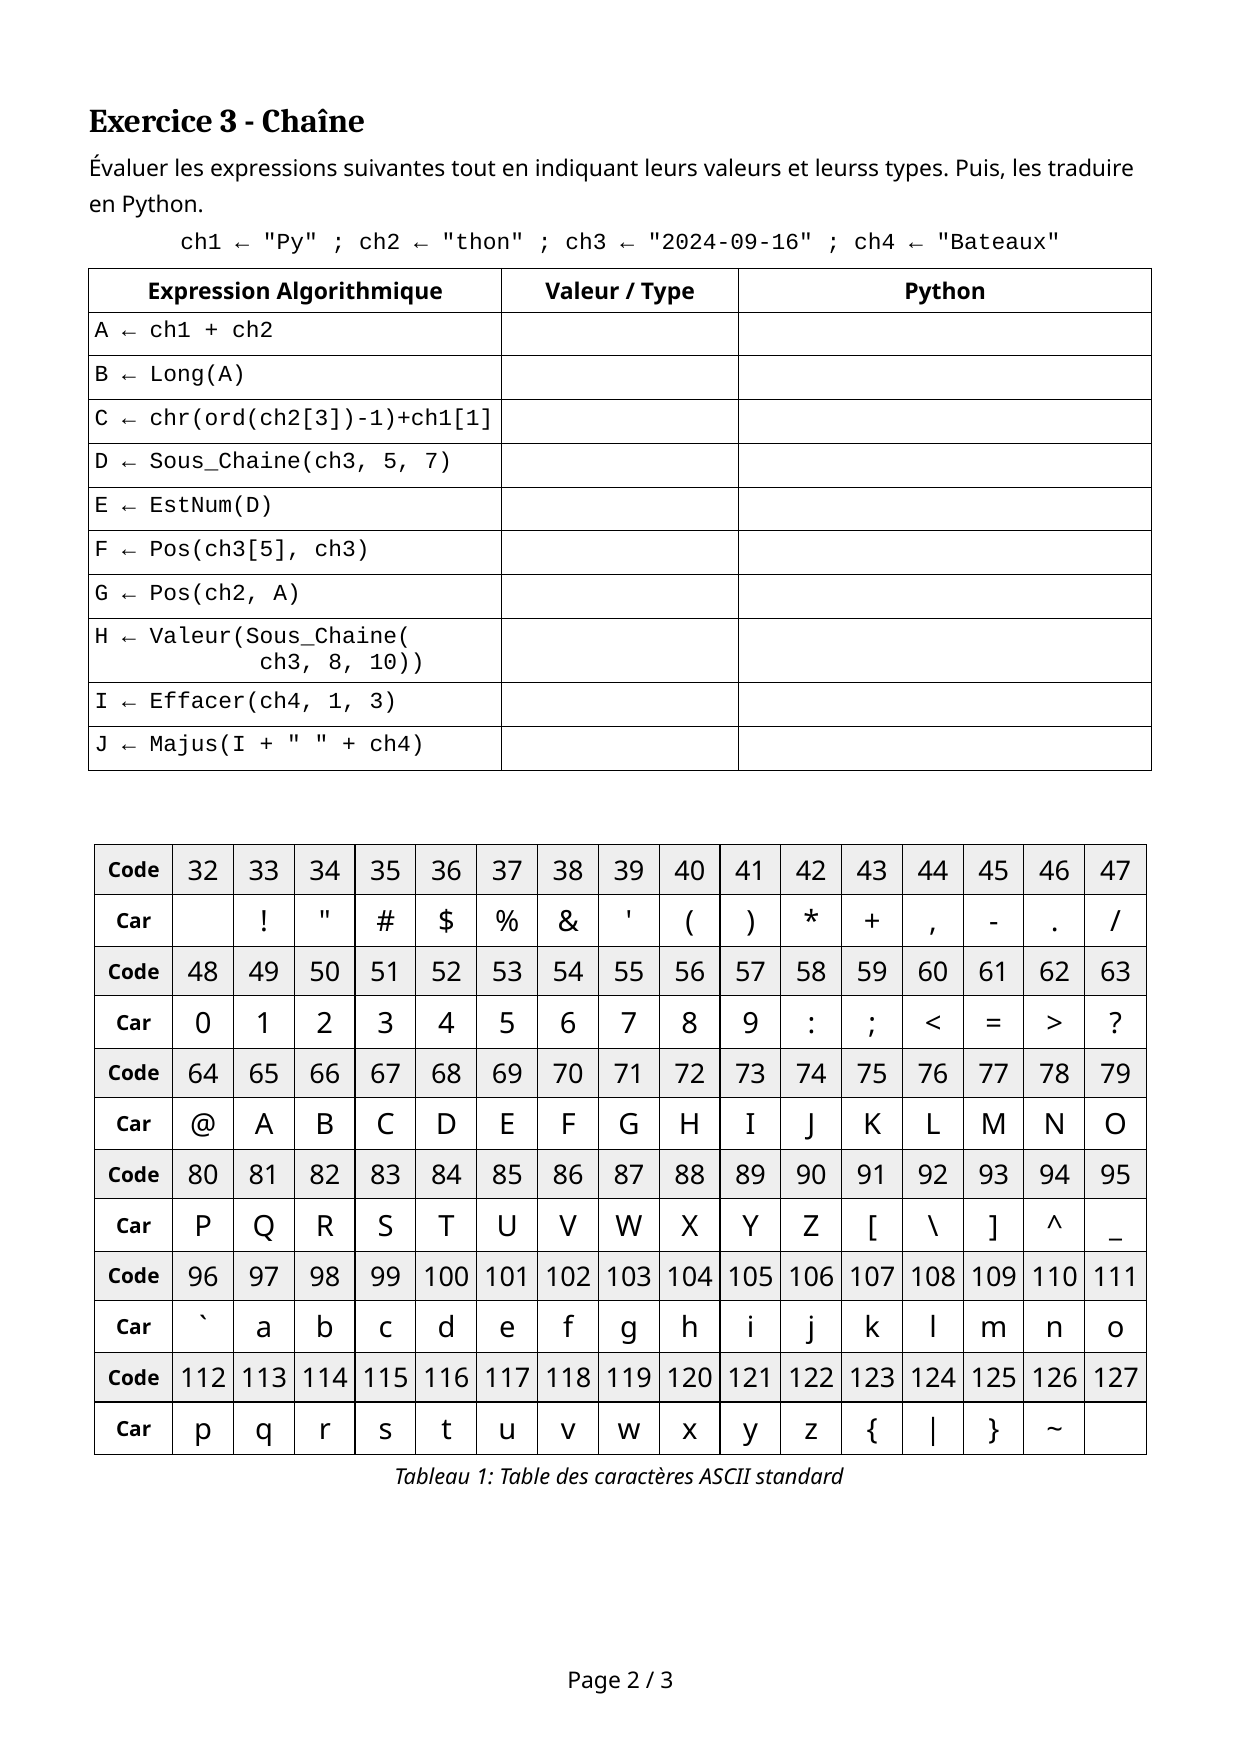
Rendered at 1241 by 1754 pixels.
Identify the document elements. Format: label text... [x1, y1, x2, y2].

table_cell 7 [599, 996, 659, 1047]
table_header 42 [781, 845, 841, 894]
table_cell 0 [173, 996, 233, 1047]
table_cell 116 [416, 1353, 476, 1401]
table_cell { [842, 1403, 902, 1454]
table_cell ~ [1024, 1403, 1084, 1454]
table_cell 106 [781, 1252, 841, 1300]
table_cell > [1024, 996, 1084, 1047]
table_cell C [356, 1098, 415, 1149]
table_cell [502, 313, 738, 355]
table_cell [739, 488, 1151, 530]
subtitle Exercice 3 - Chaîne [88, 102, 1152, 140]
table_cell U [477, 1199, 537, 1251]
table_cell 104 [660, 1252, 719, 1300]
table_cell ? [1085, 996, 1146, 1047]
table_cell 68 [416, 1049, 476, 1097]
table_cell [739, 727, 1151, 770]
table_cell 102 [538, 1252, 598, 1300]
table_cell 100 [416, 1252, 476, 1300]
table_cell 123 [842, 1353, 902, 1401]
table_cell l [903, 1301, 963, 1352]
table_cell 62 [1024, 947, 1084, 995]
table_cell 86 [538, 1150, 598, 1198]
table_cell D ← Sous_Chaine(ch3, 5, 7) [89, 444, 501, 487]
table_cell 48 [173, 947, 233, 995]
table_cell P [173, 1199, 233, 1251]
table_cell 50 [295, 947, 354, 995]
table_cell 57 [721, 947, 780, 995]
table_cell 77 [964, 1049, 1023, 1097]
table_cell B [295, 1098, 354, 1149]
table_cell 4 [416, 996, 476, 1047]
table_cell / [1085, 895, 1146, 946]
table_cell * [781, 895, 841, 946]
table_cell 101 [477, 1252, 537, 1300]
table_cell [502, 356, 738, 399]
table_cell 66 [295, 1049, 354, 1097]
table_cell 89 [721, 1150, 780, 1198]
table_header Python [739, 269, 1151, 312]
table_cell ` [173, 1301, 233, 1352]
table_cell Car [95, 1301, 172, 1352]
table_header 32 [173, 845, 233, 894]
table_cell J [781, 1098, 841, 1149]
table_cell 111 [1085, 1252, 1146, 1300]
table_header 36 [416, 845, 476, 894]
table_cell [739, 683, 1151, 726]
table_cell F ← Pos(ch3[5], ch3) [89, 531, 501, 574]
table_cell G ← Pos(ch2, A) [89, 575, 501, 618]
table_cell ; [842, 996, 902, 1047]
table_cell A [234, 1098, 294, 1149]
table_cell 63 [1085, 947, 1146, 995]
table_cell V [538, 1199, 598, 1251]
table_cell T [416, 1199, 476, 1251]
table_cell [739, 575, 1151, 618]
table_header 45 [964, 845, 1023, 894]
table_cell $ [416, 895, 476, 946]
table_cell C ← chr(ord(ch2[3])-1)+ch1[1] [89, 400, 501, 443]
table_cell Code [95, 947, 172, 995]
table_header 37 [477, 845, 537, 894]
table_cell " [295, 895, 354, 946]
table_cell 108 [903, 1252, 963, 1300]
table_cell 109 [964, 1252, 1023, 1300]
table_cell @ [173, 1098, 233, 1149]
table_cell Code [95, 1353, 172, 1401]
table_cell 60 [903, 947, 963, 995]
table_cell 74 [781, 1049, 841, 1097]
table_cell [502, 683, 738, 726]
table_cell ) [721, 895, 780, 946]
table_cell 122 [781, 1353, 841, 1401]
table_cell % [477, 895, 537, 946]
table_cell I ← Effacer(ch4, 1, 3) [89, 683, 501, 726]
table_cell p [173, 1403, 233, 1454]
table_cell 110 [1024, 1252, 1084, 1300]
table_cell 9 [721, 996, 780, 1047]
table_cell } [964, 1403, 1023, 1454]
table_cell s [356, 1403, 415, 1454]
table_header 46 [1024, 845, 1084, 894]
table_cell t [416, 1403, 476, 1454]
table_cell [173, 895, 233, 946]
table_cell H [660, 1098, 719, 1149]
table_header 41 [721, 845, 780, 894]
table_cell y [721, 1403, 780, 1454]
table_cell | [903, 1403, 963, 1454]
table_cell 94 [1024, 1150, 1084, 1198]
table_cell Z [781, 1199, 841, 1251]
table_header 38 [538, 845, 598, 894]
table_header Valeur / Type [502, 269, 738, 312]
table_cell 115 [356, 1353, 415, 1401]
table_cell q [234, 1403, 294, 1454]
table_cell & [538, 895, 598, 946]
table_cell Code [95, 1150, 172, 1198]
table_cell [502, 727, 738, 770]
table_cell 61 [964, 947, 1023, 995]
table_cell : [781, 996, 841, 1047]
table_cell [739, 619, 1151, 682]
table_cell 88 [660, 1150, 719, 1198]
table_cell S [356, 1199, 415, 1251]
table_cell 79 [1085, 1049, 1146, 1097]
table_cell Y [721, 1199, 780, 1251]
table_cell 58 [781, 947, 841, 995]
table_cell 76 [903, 1049, 963, 1097]
table_cell  [1085, 1403, 1146, 1454]
table_cell 65 [234, 1049, 294, 1097]
table_cell W [599, 1199, 659, 1251]
table_cell = [964, 996, 1023, 1047]
table_cell 83 [356, 1150, 415, 1198]
table_cell ] [964, 1199, 1023, 1251]
table_cell h [660, 1301, 719, 1352]
table_cell j [781, 1301, 841, 1352]
table_cell [739, 313, 1151, 355]
table_cell 59 [842, 947, 902, 995]
table_cell J ← Majus(I + " " + ch4) [89, 727, 501, 770]
table_cell Code [95, 1252, 172, 1300]
table_cell 95 [1085, 1150, 1146, 1198]
table_cell B ← Long(A) [89, 356, 501, 399]
table_cell E [477, 1098, 537, 1149]
table_cell 78 [1024, 1049, 1084, 1097]
table_cell 118 [538, 1353, 598, 1401]
table_cell 99 [356, 1252, 415, 1300]
table_cell _ [1085, 1199, 1146, 1251]
table_cell 55 [599, 947, 659, 995]
table_cell [502, 488, 738, 530]
table_cell d [416, 1301, 476, 1352]
table_cell u [477, 1403, 537, 1454]
table_header 39 [599, 845, 659, 894]
table_cell 56 [660, 947, 719, 995]
table_cell n [1024, 1301, 1084, 1352]
table_header Expression Algorithmique [89, 269, 501, 312]
table_cell [739, 444, 1151, 487]
table_cell 96 [173, 1252, 233, 1300]
table_cell r [295, 1403, 354, 1454]
table_cell 8 [660, 996, 719, 1047]
table_cell 84 [416, 1150, 476, 1198]
table_cell 1 [234, 996, 294, 1047]
table_cell 73 [721, 1049, 780, 1097]
table_cell 81 [234, 1150, 294, 1198]
table_cell 112 [173, 1353, 233, 1401]
table_cell 114 [295, 1353, 354, 1401]
table_header 35 [356, 845, 415, 894]
table_cell 126 [1024, 1353, 1084, 1401]
table_cell R [295, 1199, 354, 1251]
table_cell m [964, 1301, 1023, 1352]
table_cell Car [95, 996, 172, 1047]
table_cell - [964, 895, 1023, 946]
table_cell 91 [842, 1150, 902, 1198]
table_cell o [1085, 1301, 1146, 1352]
table_cell O [1085, 1098, 1146, 1149]
table_header Code [95, 845, 172, 894]
table_cell . [1024, 895, 1084, 946]
table_cell 127 [1085, 1353, 1146, 1401]
table_cell 3 [356, 996, 415, 1047]
table_cell k [842, 1301, 902, 1352]
table_cell 64 [173, 1049, 233, 1097]
table_cell 67 [356, 1049, 415, 1097]
table_cell e [477, 1301, 537, 1352]
table_cell ' [599, 895, 659, 946]
text ch1 ← "Py" ; ch2 ← "thon" ; ch3 ← "2024-09-16" ; ch4 ← "Bateaux" [88, 230, 1152, 256]
table_cell 69 [477, 1049, 537, 1097]
table_cell ( [660, 895, 719, 946]
table_cell Code [95, 1049, 172, 1097]
table_cell i [721, 1301, 780, 1352]
table_cell ^ [1024, 1199, 1084, 1251]
table_cell Car [95, 1199, 172, 1251]
table_cell 119 [599, 1353, 659, 1401]
table_cell w [599, 1403, 659, 1454]
table_cell G [599, 1098, 659, 1149]
table_header 43 [842, 845, 902, 894]
table_cell 105 [721, 1252, 780, 1300]
table_cell [739, 531, 1151, 574]
table_cell 72 [660, 1049, 719, 1097]
table_cell 90 [781, 1150, 841, 1198]
table_header 44 [903, 845, 963, 894]
table_cell v [538, 1403, 598, 1454]
table_header 47 [1085, 845, 1146, 894]
table_cell A ← ch1 + ch2 [89, 313, 501, 355]
table_cell , [903, 895, 963, 946]
table_cell Car [95, 1403, 172, 1454]
table_cell 82 [295, 1150, 354, 1198]
table_cell x [660, 1403, 719, 1454]
table_cell a [234, 1301, 294, 1352]
table_cell 6 [538, 996, 598, 1047]
table_cell [502, 444, 738, 487]
table_cell 51 [356, 947, 415, 995]
table_header 34 [295, 845, 354, 894]
table_cell 113 [234, 1353, 294, 1401]
table_cell 53 [477, 947, 537, 995]
table_cell 80 [173, 1150, 233, 1198]
table_cell b [295, 1301, 354, 1352]
table_cell X [660, 1199, 719, 1251]
table_cell 70 [538, 1049, 598, 1097]
table_cell 120 [660, 1353, 719, 1401]
table_cell 103 [599, 1252, 659, 1300]
table_cell N [1024, 1098, 1084, 1149]
table_cell E ← EstNum(D) [89, 488, 501, 530]
table_cell 5 [477, 996, 537, 1047]
table_cell [739, 356, 1151, 399]
table_cell [502, 531, 738, 574]
table_cell < [903, 996, 963, 1047]
table_cell [739, 400, 1151, 443]
table_cell [502, 619, 738, 682]
table_cell 71 [599, 1049, 659, 1097]
table_cell f [538, 1301, 598, 1352]
table_cell \ [903, 1199, 963, 1251]
table_cell L [903, 1098, 963, 1149]
table_cell z [781, 1403, 841, 1454]
table_cell 75 [842, 1049, 902, 1097]
table_cell 98 [295, 1252, 354, 1300]
table_cell Car [95, 1098, 172, 1149]
table_cell 49 [234, 947, 294, 995]
table_cell M [964, 1098, 1023, 1149]
table_cell 54 [538, 947, 598, 995]
table_cell 97 [234, 1252, 294, 1300]
table_cell 52 [416, 947, 476, 995]
table_cell I [721, 1098, 780, 1149]
table_cell 117 [477, 1353, 537, 1401]
table_header 33 [234, 845, 294, 894]
table_header Tableau 1: Table des caractères ASCII standard [89, 839, 1152, 1502]
table_cell [ [842, 1199, 902, 1251]
text Évaluer les expressions suivantes tout en indiquant leurs valeurs et leurss types. Puis, les traduire en Python. [88, 152, 1152, 219]
table_cell K [842, 1098, 902, 1149]
table_cell 125 [964, 1353, 1023, 1401]
table_cell [502, 400, 738, 443]
table_cell ! [234, 895, 294, 946]
table_cell Car [95, 895, 172, 946]
table_cell + [842, 895, 902, 946]
table_cell 124 [903, 1353, 963, 1401]
table_cell g [599, 1301, 659, 1352]
table_cell c [356, 1301, 415, 1352]
table_cell 85 [477, 1150, 537, 1198]
table_cell H ← Valeur(Sous_Chaine( ch3, 8, 10)) [89, 619, 501, 682]
table_cell # [356, 895, 415, 946]
table_cell 107 [842, 1252, 902, 1300]
table_cell 2 [295, 996, 354, 1047]
table_cell Q [234, 1199, 294, 1251]
table_cell 87 [599, 1150, 659, 1198]
table_cell D [416, 1098, 476, 1149]
table_header 40 [660, 845, 719, 894]
table_cell F [538, 1098, 598, 1149]
table_cell 93 [964, 1150, 1023, 1198]
table_cell 121 [721, 1353, 780, 1401]
table_cell 92 [903, 1150, 963, 1198]
table_cell [502, 575, 738, 618]
